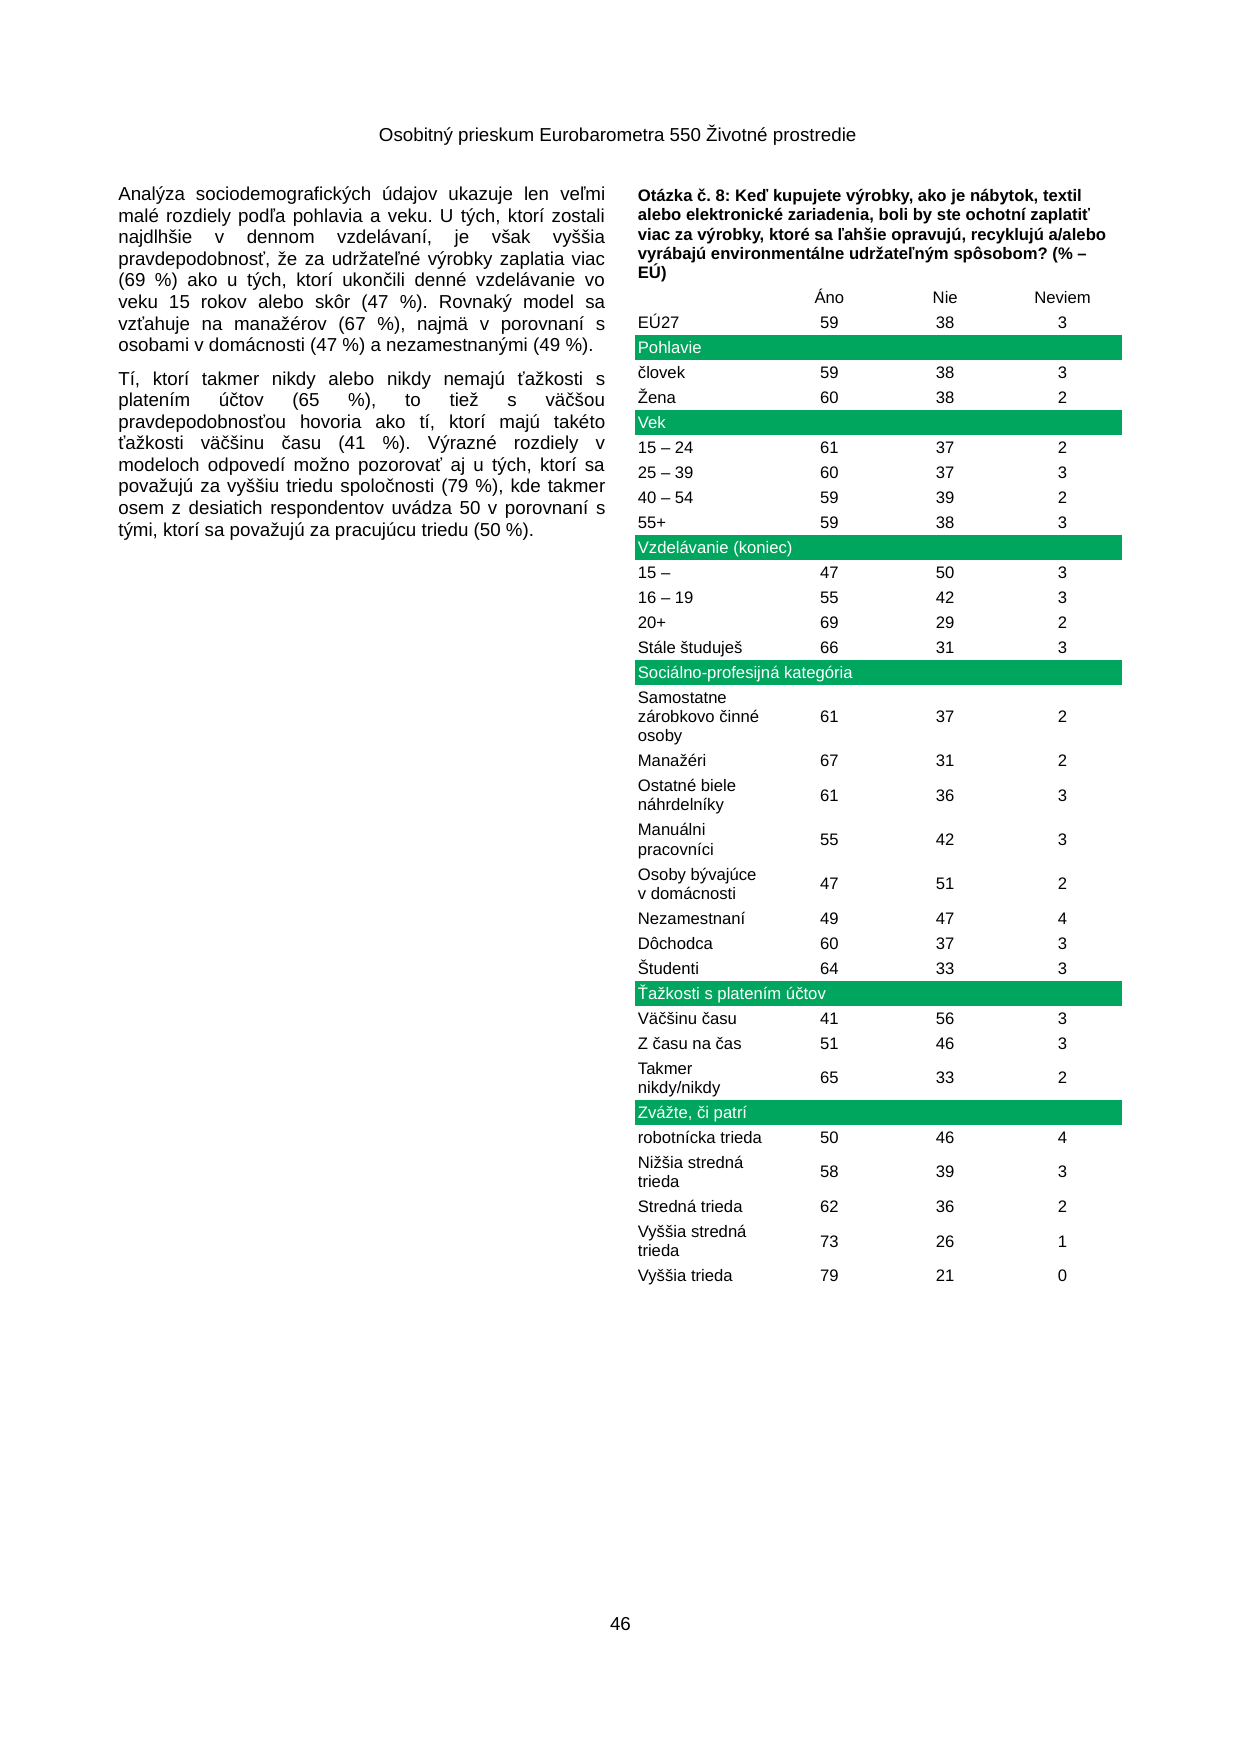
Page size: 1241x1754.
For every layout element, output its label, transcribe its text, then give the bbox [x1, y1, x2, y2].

table_cell 55 [771, 817, 887, 861]
table_cell 29 [888, 610, 1002, 635]
table_cell 56 [888, 1006, 1002, 1031]
table_cell 38 [888, 385, 1002, 410]
table_cell 39 [888, 485, 1002, 510]
table_cell Ťažkosti s platením účtov [635, 981, 1122, 1006]
table_cell 65 [771, 1056, 887, 1100]
table_cell 21 [888, 1263, 1002, 1288]
table_cell Väčšinu času [635, 1006, 771, 1031]
table_cell Vek [635, 410, 1122, 435]
table_cell [635, 285, 771, 310]
table_cell 2 [1003, 1056, 1122, 1100]
table_cell 60 [771, 385, 887, 410]
table_cell 3 [1003, 773, 1122, 817]
table_cell človek [635, 360, 771, 385]
table_cell Manažéri [635, 748, 771, 773]
text Tí, ktorí takmer nikdy alebo nikdy nemajú ťažkosti s platením účtov (65 %), to tiež s väčšou pravdepodobnosťou hovoria ako tí, ktorí majú takéto ťažkosti väčšinu času (41 %). Výrazné rozdiely v modeloch odpovedí možno pozorovať aj u tých, ktorí sa považujú za vyššiu triedu spoločnosti (79 %), kde takmer osem z desiatich respondentov uvádza 50 v porovnaní s tými, ktorí sa považujú za pracujúcu triedu (50 %). [118, 367, 605, 540]
table_cell 66 [771, 635, 887, 660]
table_cell 61 [771, 435, 887, 460]
table_cell 2 [1003, 1194, 1122, 1219]
table_cell 37 [888, 685, 1002, 748]
table_cell 61 [771, 685, 887, 748]
table_cell 41 [771, 1006, 887, 1031]
table_cell Študenti [635, 956, 771, 981]
table_cell Stále študuješ [635, 635, 771, 660]
table_cell 38 [888, 310, 1002, 335]
table_cell 2 [1003, 435, 1122, 460]
table_cell 4 [1003, 906, 1122, 931]
table_cell 37 [888, 460, 1002, 485]
table_cell 59 [771, 510, 887, 535]
table_cell 31 [888, 748, 1002, 773]
table_cell 61 [771, 773, 887, 817]
table_cell 15 – 24 [635, 435, 771, 460]
table_cell 51 [771, 1031, 887, 1056]
table_cell 59 [771, 310, 887, 335]
table_cell 3 [1003, 510, 1122, 535]
table_cell 3 [1003, 956, 1122, 981]
table_cell 15 – [635, 560, 771, 585]
table_cell 33 [888, 1056, 1002, 1100]
table_cell 3 [1003, 360, 1122, 385]
table_cell Dôchodca [635, 931, 771, 956]
table_cell Stredná trieda [635, 1194, 771, 1219]
table_cell 2 [1003, 685, 1122, 748]
table_cell Vzdelávanie (koniec) [635, 535, 1122, 560]
table_cell 47 [888, 906, 1002, 931]
table_cell Vyššia trieda [635, 1263, 771, 1288]
table_cell 37 [888, 931, 1002, 956]
table_cell Zvážte, či patrí [635, 1100, 1122, 1125]
table_cell 3 [1003, 310, 1122, 335]
table_cell Ostatné biele náhrdelníky [635, 773, 771, 817]
table_cell 42 [888, 817, 1002, 861]
table_cell 39 [888, 1150, 1002, 1194]
table_cell 2 [1003, 485, 1122, 510]
table_cell 3 [1003, 585, 1122, 610]
table_cell 42 [888, 585, 1002, 610]
table_cell 60 [771, 460, 887, 485]
table_cell robotnícka trieda [635, 1125, 771, 1150]
table_cell 60 [771, 931, 887, 956]
table_cell 40 – 54 [635, 485, 771, 510]
table_cell 49 [771, 906, 887, 931]
table_cell 25 – 39 [635, 460, 771, 485]
table_cell 16 – 19 [635, 585, 771, 610]
table_cell 3 [1003, 635, 1122, 660]
table_cell 3 [1003, 1150, 1122, 1194]
table_cell 59 [771, 485, 887, 510]
table_cell 73 [771, 1219, 887, 1263]
table_cell 64 [771, 956, 887, 981]
table_cell EÚ27 [635, 310, 771, 335]
table_cell Takmer nikdy/nikdy [635, 1056, 771, 1100]
table_cell Žena [635, 385, 771, 410]
table_cell 4 [1003, 1125, 1122, 1150]
table_cell 20+ [635, 610, 771, 635]
table_header Otázka č. 8: Keď kupujete výrobky, ako je nábytok, textil alebo elektronické zariadenia, boli by ste ochotní zaplatiť viac za výrobky, ktoré sa ľahšie opravujú, recyklujú a/alebo vyrábajú environmentálne udržateľným spôsobom? (% – EÚ) [635, 183, 1122, 285]
table_cell 3 [1003, 931, 1122, 956]
table_cell 3 [1003, 1031, 1122, 1056]
table_cell 62 [771, 1194, 887, 1219]
table_cell Sociálno-profesijná kategória [635, 660, 1122, 685]
table_cell 36 [888, 1194, 1002, 1219]
table_cell 3 [1003, 1006, 1122, 1031]
table_cell Nezamestnaní [635, 906, 771, 931]
table_cell 33 [888, 956, 1002, 981]
table_cell 37 [888, 435, 1002, 460]
table_cell 2 [1003, 385, 1122, 410]
table_cell 79 [771, 1263, 887, 1288]
table_cell Vyššia stredná trieda [635, 1219, 771, 1263]
table_cell 36 [888, 773, 1002, 817]
table_cell 47 [771, 560, 887, 585]
table_cell 2 [1003, 610, 1122, 635]
table_cell 46 [888, 1031, 1002, 1056]
table_cell 26 [888, 1219, 1002, 1263]
table_cell 58 [771, 1150, 887, 1194]
table_cell Osoby bývajúce v domácnosti [635, 861, 771, 906]
table_cell 3 [1003, 817, 1122, 861]
table_cell 55+ [635, 510, 771, 535]
table_cell 55 [771, 585, 887, 610]
table_cell Samostatne zárobkovo činné osoby [635, 685, 771, 748]
table_cell 38 [888, 360, 1002, 385]
table_cell 67 [771, 748, 887, 773]
table_cell Manuálni pracovníci [635, 817, 771, 861]
table_cell 69 [771, 610, 887, 635]
table_cell 2 [1003, 861, 1122, 906]
table_cell 3 [1003, 560, 1122, 585]
table_cell 50 [771, 1125, 887, 1150]
table_cell Nie [888, 285, 1002, 310]
table_cell 3 [1003, 460, 1122, 485]
table_cell Neviem [1003, 285, 1122, 310]
table_cell 59 [771, 360, 887, 385]
table_cell 50 [888, 560, 1002, 585]
table_cell 31 [888, 635, 1002, 660]
table_cell 46 [888, 1125, 1002, 1150]
table_cell 47 [771, 861, 887, 906]
table_cell 0 [1003, 1263, 1122, 1288]
table_cell Z času na čas [635, 1031, 771, 1056]
text Analýza sociodemografických údajov ukazuje len veľmi malé rozdiely podľa pohlavia a veku. U tých, ktorí zostali najdlhšie v dennom vzdelávaní, je však vyššia pravdepodobnosť, že za udržateľné výrobky zaplatia viac (69 %) ako u tých, ktorí ukončili denné vzdelávanie vo veku 15 rokov alebo skôr (47 %). Rovnaký model sa vzťahuje na manažérov (67 %), najmä v porovnaní s osobami v domácnosti (47 %) a nezamestnanými (49 %). [118, 183, 605, 356]
table_cell 1 [1003, 1219, 1122, 1263]
table_cell Áno [771, 285, 887, 310]
table_cell Nižšia stredná trieda [635, 1150, 771, 1194]
table_cell 51 [888, 861, 1002, 906]
table_cell 38 [888, 510, 1002, 535]
table_cell Pohlavie [635, 335, 1122, 360]
table_cell 2 [1003, 748, 1122, 773]
